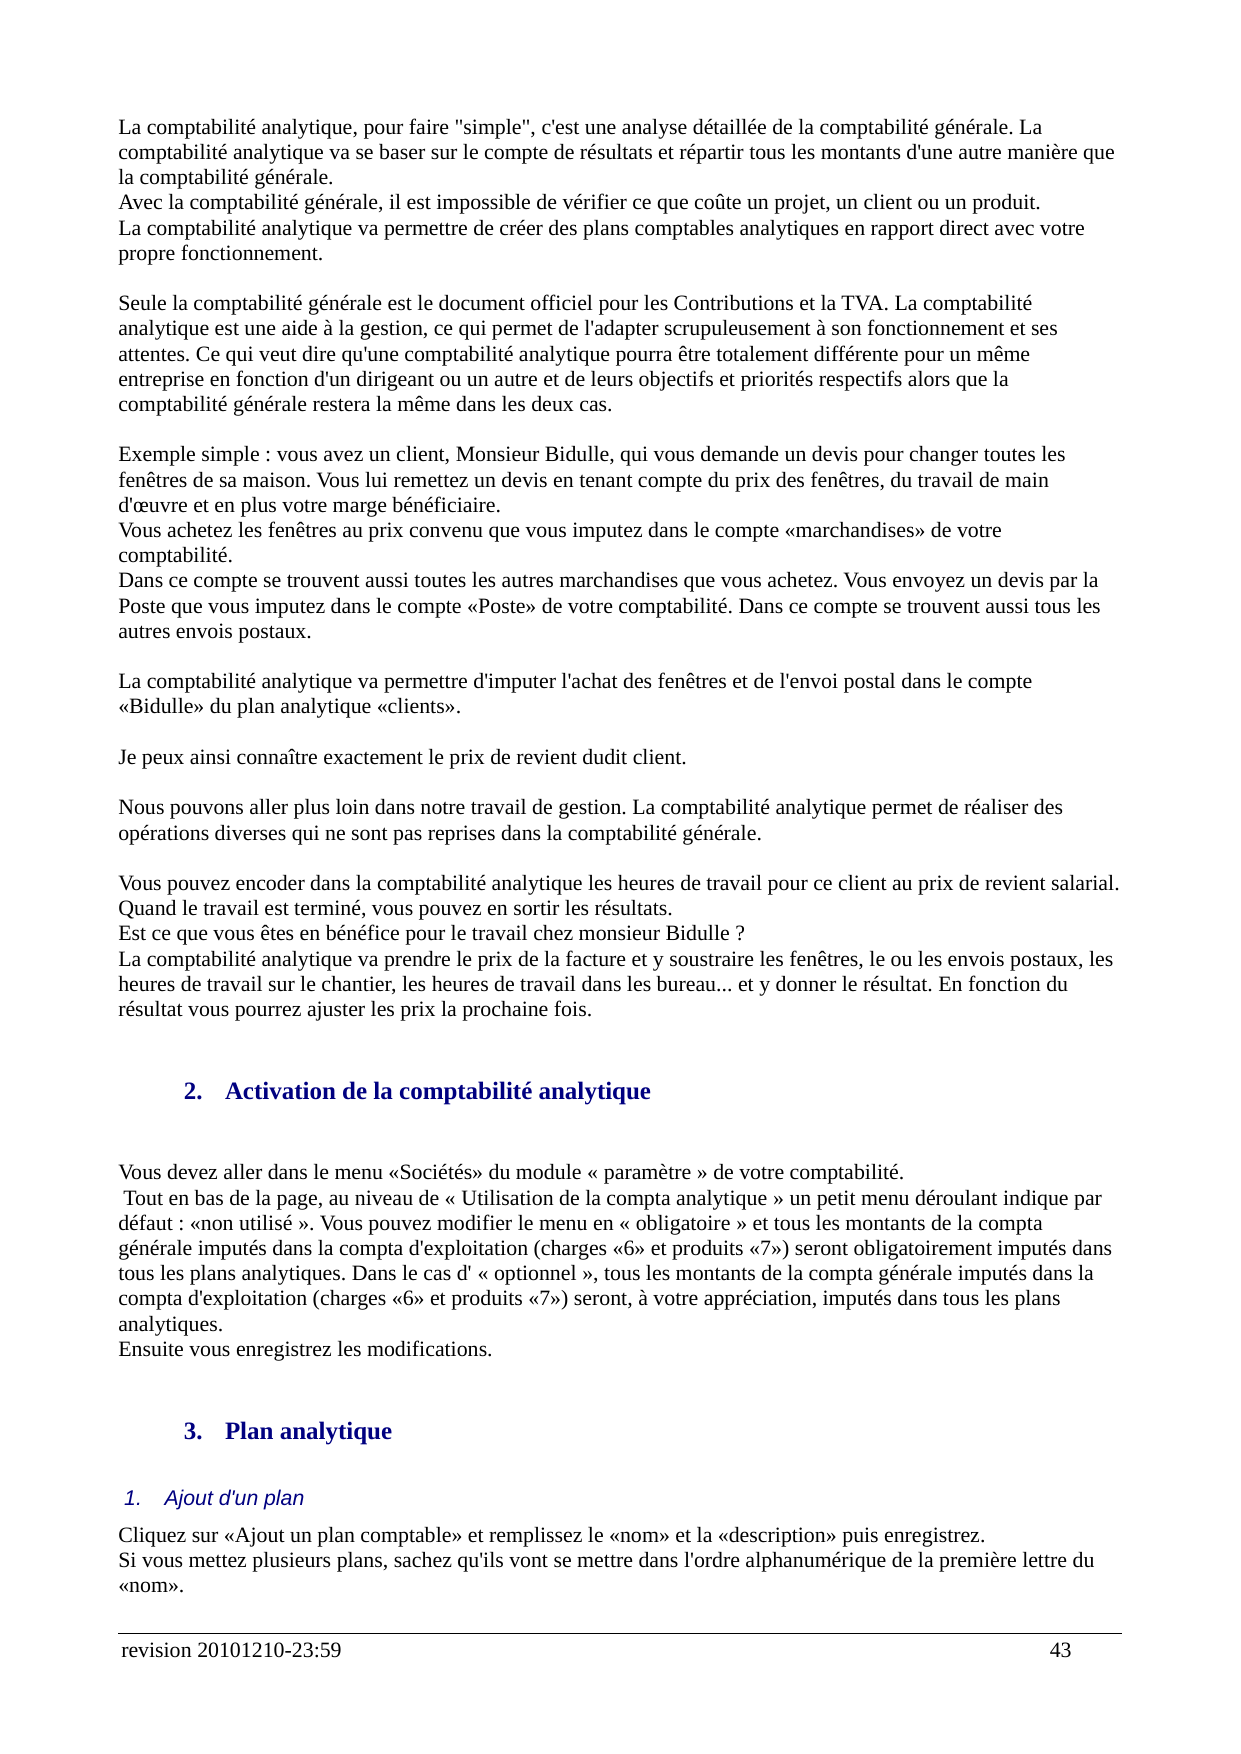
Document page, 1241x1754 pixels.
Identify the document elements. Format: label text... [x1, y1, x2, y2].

text La comptabilité analytique va permettre de créer des plans comptables analytiques en rapport direct avec votre propre fonctionnement. [118, 214, 1122, 265]
text Dans ce compte se trouvent aussi toutes les autres marchandises que vous achetez. Vous envoyez un devis par la Poste que vous imputez dans le compte «Poste» de votre comptabilité. Dans ce compte se trouvent aussi tous les autres envois postaux. [118, 567, 1122, 643]
text Est ce que vous êtes en bénéfice pour le travail chez monsieur Bidulle ? [118, 920, 1122, 946]
text Ensuite vous enregistrez les modifications. [118, 1336, 1122, 1361]
subtitle Activation de la comptabilité analytique [177, 1076, 1122, 1105]
text La comptabilité analytique va prendre le prix de la facture et y soustraire les fenêtres, le ou les envois postaux, les heures de travail sur le chantier, les heures de travail dans les bureau... et y donner le résultat. En fonction du résultat vous pourrez ajuster les prix la prochaine fois. [118, 946, 1122, 1021]
subtitle Plan analytique [177, 1416, 1122, 1444]
text Nous pouvons aller plus loin dans notre travail de gestion. La comptabilité analytique permet de réaliser des opérations diverses qui ne sont pas reprises dans la comptabilité générale. [118, 794, 1122, 845]
text Si vous mettez plusieurs plans, sachez qu'ils vont se mettre dans l'ordre alphanumérique de la première lettre du «nom». [118, 1547, 1122, 1598]
text Tout en bas de la page, au niveau de « Utilisation de la compta analytique » un petit menu déroulant indique par défaut : «non utilisé ». Vous pouvez modifier le menu en « obligatoire » et tous les montants de la compta générale imputés dans la compta d'exploitation (charges «6» et produits «7») seront obligatoirement imputés dans tous les plans analytiques. Dans le cas d' « optionnel », tous les montants de la compta générale imputés dans la compta d'exploitation (charges «6» et produits «7») seront, à votre appréciation, imputés dans tous les plans analytiques. [118, 1184, 1122, 1336]
text Seule la comptabilité générale est le document officiel pour les Contributions et la TVA. La comptabilité analytique est une aide à la gestion, ce qui permet de l'adapter scrupuleusement à son fonctionnement et ses attentes. Ce qui veut dire qu'une comptabilité analytique pourra être totalement différente pour un même entreprise en fonction d'un dirigeant ou un autre et de leurs objectifs et priorités respectifs alors que la comptabilité générale restera la même dans les deux cas. [118, 290, 1122, 416]
text Exemple simple : vous avez un client, Monsieur Bidulle, qui vous demande un devis pour changer toutes les fenêtres de sa maison. Vous lui remettez un devis en tenant compte du prix des fenêtres, du travail de main d'œuvre et en plus votre marge bénéficiaire. [118, 441, 1122, 517]
text Avec la comptabilité générale, il est impossible de vérifier ce que coûte un projet, un client ou un produit. [118, 189, 1122, 214]
subtitle Ajout d'un plan [118, 1486, 1122, 1510]
text Vous pouvez encoder dans la comptabilité analytique les heures de travail pour ce client au prix de revient salarial. Quand le travail est terminé, vous pouvez en sortir les résultats. [118, 870, 1122, 920]
text La comptabilité analytique, pour faire "simple", c'est une analyse détaillée de la comptabilité générale. La comptabilité analytique va se baser sur le compte de résultats et répartir tous les montants d'une autre manière que la comptabilité générale. [118, 114, 1122, 189]
text Cliquez sur «Ajout un plan comptable» et remplissez le «nom» et la «description» puis enregistrez. [118, 1522, 1122, 1547]
text Vous devez aller dans le menu «Sociétés» du module « paramètre » de votre comptabilité. [118, 1159, 1122, 1184]
text La comptabilité analytique va permettre d'imputer l'achat des fenêtres et de l'envoi postal dans le compte «Bidulle» du plan analytique «clients». [118, 668, 1122, 719]
text Je peux ainsi connaître exactement le prix de revient dudit client. [118, 744, 1122, 769]
text Vous achetez les fenêtres au prix convenu que vous imputez dans le compte «marchandises» de votre comptabilité. [118, 517, 1122, 567]
